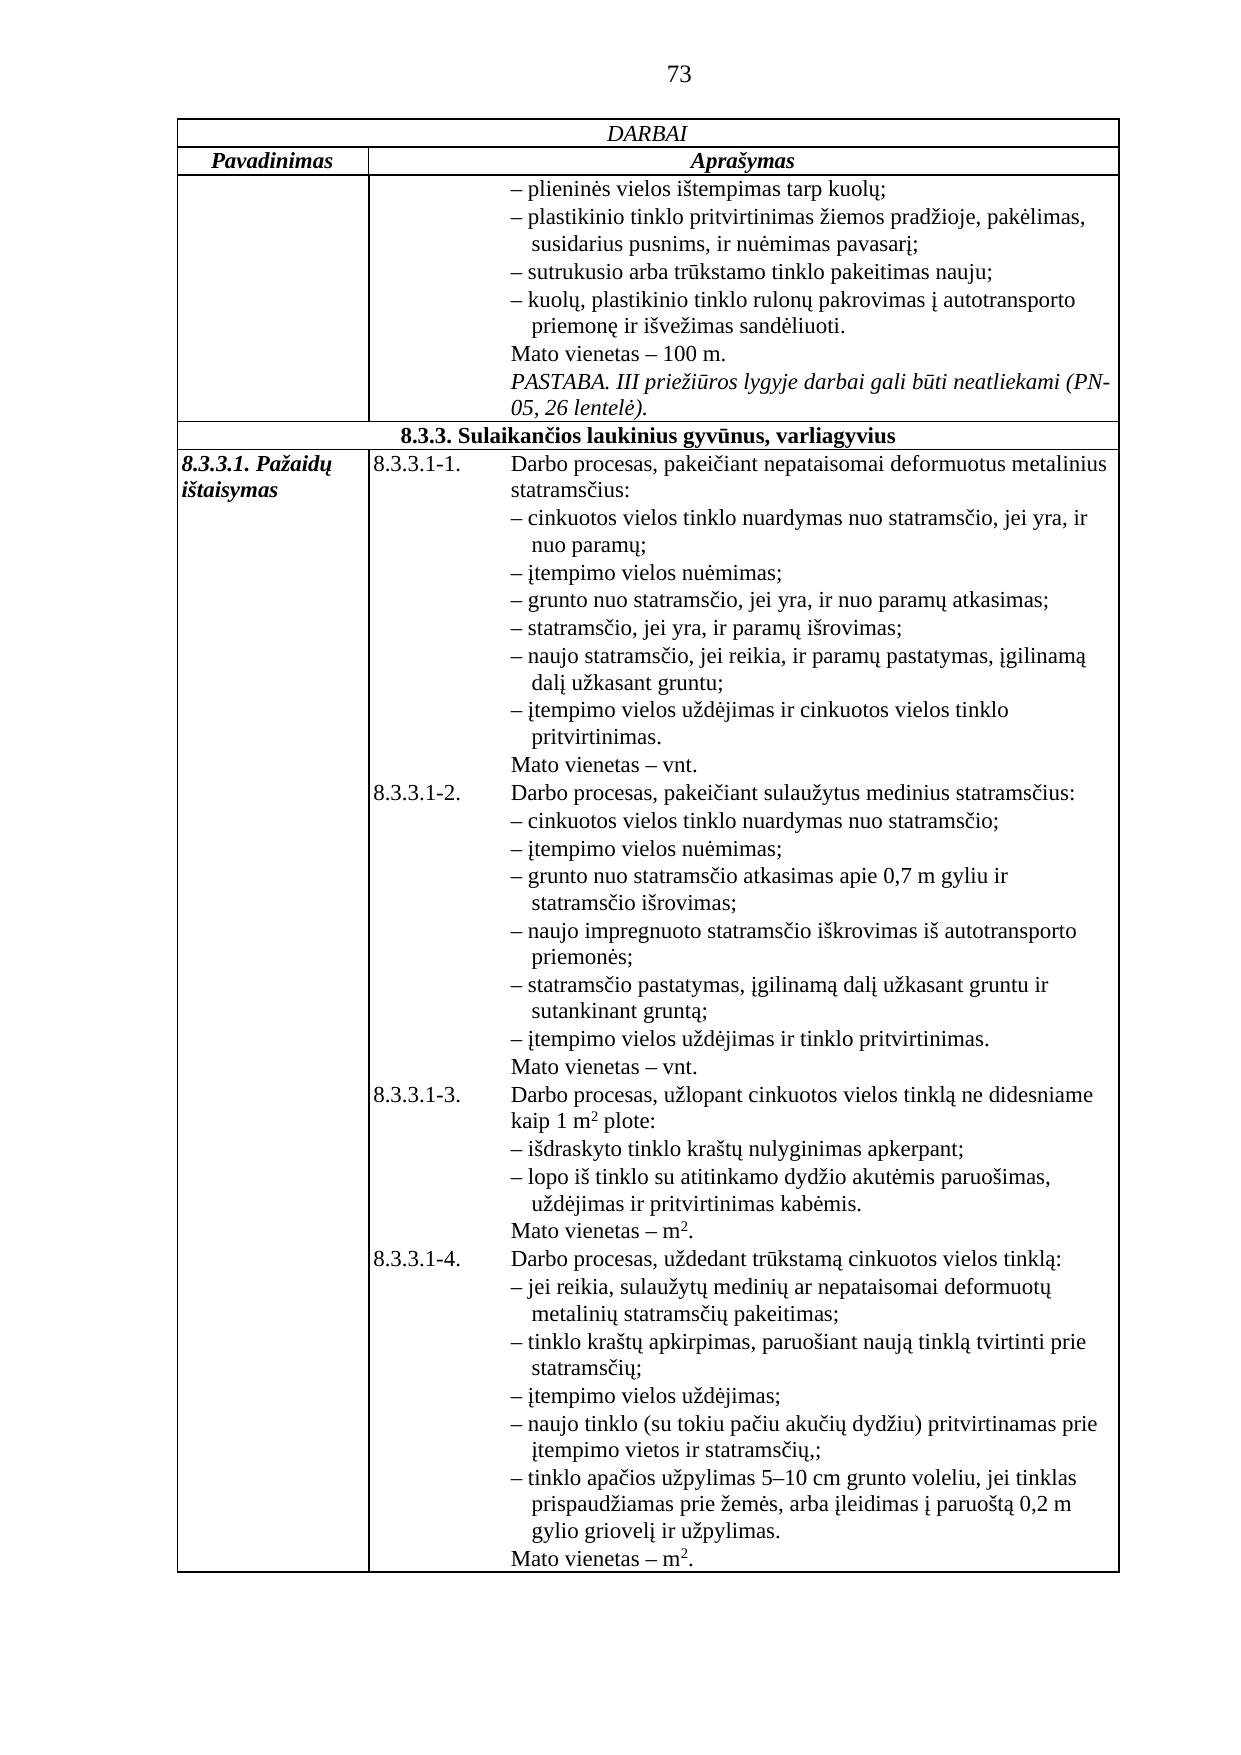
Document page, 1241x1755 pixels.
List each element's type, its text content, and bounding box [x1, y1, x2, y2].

table_cell Mato vienetas – m2. [506, 1543, 1118, 1571]
table_cell – statramsčio pastatymas, įgilinamą dalį užkasant gruntu ir sutankinant gruntą; [506, 970, 1118, 1024]
table_cell Darbo procesas, užlopant cinkuotos vielos tinklą ne didesniame kaip 1 m2 plote: [506, 1080, 1118, 1134]
table_header DARBAI [178, 120, 1118, 146]
table_cell – plastikinio tinklo pritvirtinimas žiemos pradžioje, pakėlimas, susidarius pusnims, ir nuėmimas pavasarį; [506, 202, 1118, 256]
table_cell Mato vienetas – m2. [506, 1216, 1118, 1244]
table_cell PASTABA. III priežiūros lygyje darbai gali būti neatliekami (PN-05, 26 lentelė). [506, 366, 1118, 421]
table_cell – įtempimo vielos uždėjimas ir tinklo pritvirtinimas. [506, 1024, 1118, 1052]
table_cell – grunto nuo statramsčio atkasimas apie 0,7 m gyliu ir statramsčio išrovimas; [506, 861, 1118, 915]
table_cell Mato vienetas – vnt. [506, 1052, 1118, 1079]
table_cell Darbo procesas, uždedant trūkstamą cinkuotos vielos tinklą: [506, 1244, 1118, 1272]
table_cell 8.3.3.1-2. [370, 777, 506, 1079]
table_cell – naujo tinklo (su tokiu pačiu akučių dydžiu) pritvirtinamas prie įtempimo vietos ir statramsčių,; [506, 1408, 1118, 1463]
table_cell – įtempimo vielos nuėmimas; [506, 833, 1118, 861]
table_cell – statramsčio, jei yra, ir paramų išrovimas; [506, 613, 1118, 641]
table_cell Pavadinimas [178, 148, 368, 174]
table_cell – kuolų, plastikinio tinklo rulonų pakrovimas į autotransporto priemonę ir išvežimas sandėliuoti. [506, 284, 1118, 338]
table_cell – tinklo apačios užpylimas 5–10 cm grunto voleliu, jei tinklas prispaudžiamas prie žemės, arba įleidimas į paruoštą 0,2 m gylio griovelį ir užpylimas. [506, 1463, 1118, 1543]
table_cell 8.3.3.1. Pažaidų ištaisymas [178, 450, 368, 1571]
table_cell – tinklo kraštų apkirpimas, paruošiant naują tinklą tvirtinti prie statramsčių; [506, 1326, 1118, 1380]
table_cell – plieninės vielos ištempimas tarp kuolų; [506, 176, 1118, 202]
table_cell – įtempimo vielos nuėmimas; [506, 557, 1118, 585]
table_cell – išdraskyto tinklo kraštų nulyginimas apkerpant; [506, 1134, 1118, 1162]
table_cell – naujo impregnuoto statramsčio iškrovimas iš autotransporto priemonės; [506, 915, 1118, 969]
table_cell – naujo statramsčio, jei reikia, ir paramų pastatymas, įgilinamą dalį užkasant gruntu; [506, 641, 1118, 695]
table_cell 8.3.3.1-1. [370, 450, 506, 777]
table_cell 8.3.3.1-4. [370, 1244, 506, 1571]
table_cell Mato vienetas – vnt. [506, 749, 1118, 777]
table_cell – sutrukusio arba trūkstamo tinklo pakeitimas nauju; [506, 256, 1118, 284]
table_cell 8.3.3. Sulaikančios laukinius gyvūnus, varliagyvius [178, 422, 1118, 448]
table_cell [178, 176, 368, 421]
table_cell [370, 176, 506, 421]
table_cell – įtempimo vielos uždėjimas ir cinkuotos vielos tinklo pritvirtinimas. [506, 695, 1118, 749]
table_cell – lopo iš tinklo su atitinkamo dydžio akutėmis paruošimas, uždėjimas ir pritvirtinimas kabėmis. [506, 1162, 1118, 1216]
table_cell 8.3.3.1-3. [370, 1080, 506, 1244]
table_cell Aprašymas [369, 148, 1118, 174]
table_cell Darbo procesas, pakeičiant nepataisomai deformuotus metalinius statramsčius: [506, 450, 1118, 503]
table_cell – cinkuotos vielos tinklo nuardymas nuo statramsčio; [506, 805, 1118, 833]
table_cell Darbo procesas, pakeičiant sulaužytus medinius statramsčius: [506, 777, 1118, 805]
table_cell – įtempimo vielos uždėjimas; [506, 1380, 1118, 1408]
table_cell – jei reikia, sulaužytų medinių ar nepataisomai deformuotų metalinių statramsčių pakeitimas; [506, 1272, 1118, 1326]
table_cell Mato vienetas – 100 m. [506, 338, 1118, 366]
table_cell – grunto nuo statramsčio, jei yra, ir nuo paramų atkasimas; [506, 585, 1118, 613]
table_cell – cinkuotos vielos tinklo nuardymas nuo statramsčio, jei yra, ir nuo paramų; [506, 503, 1118, 557]
